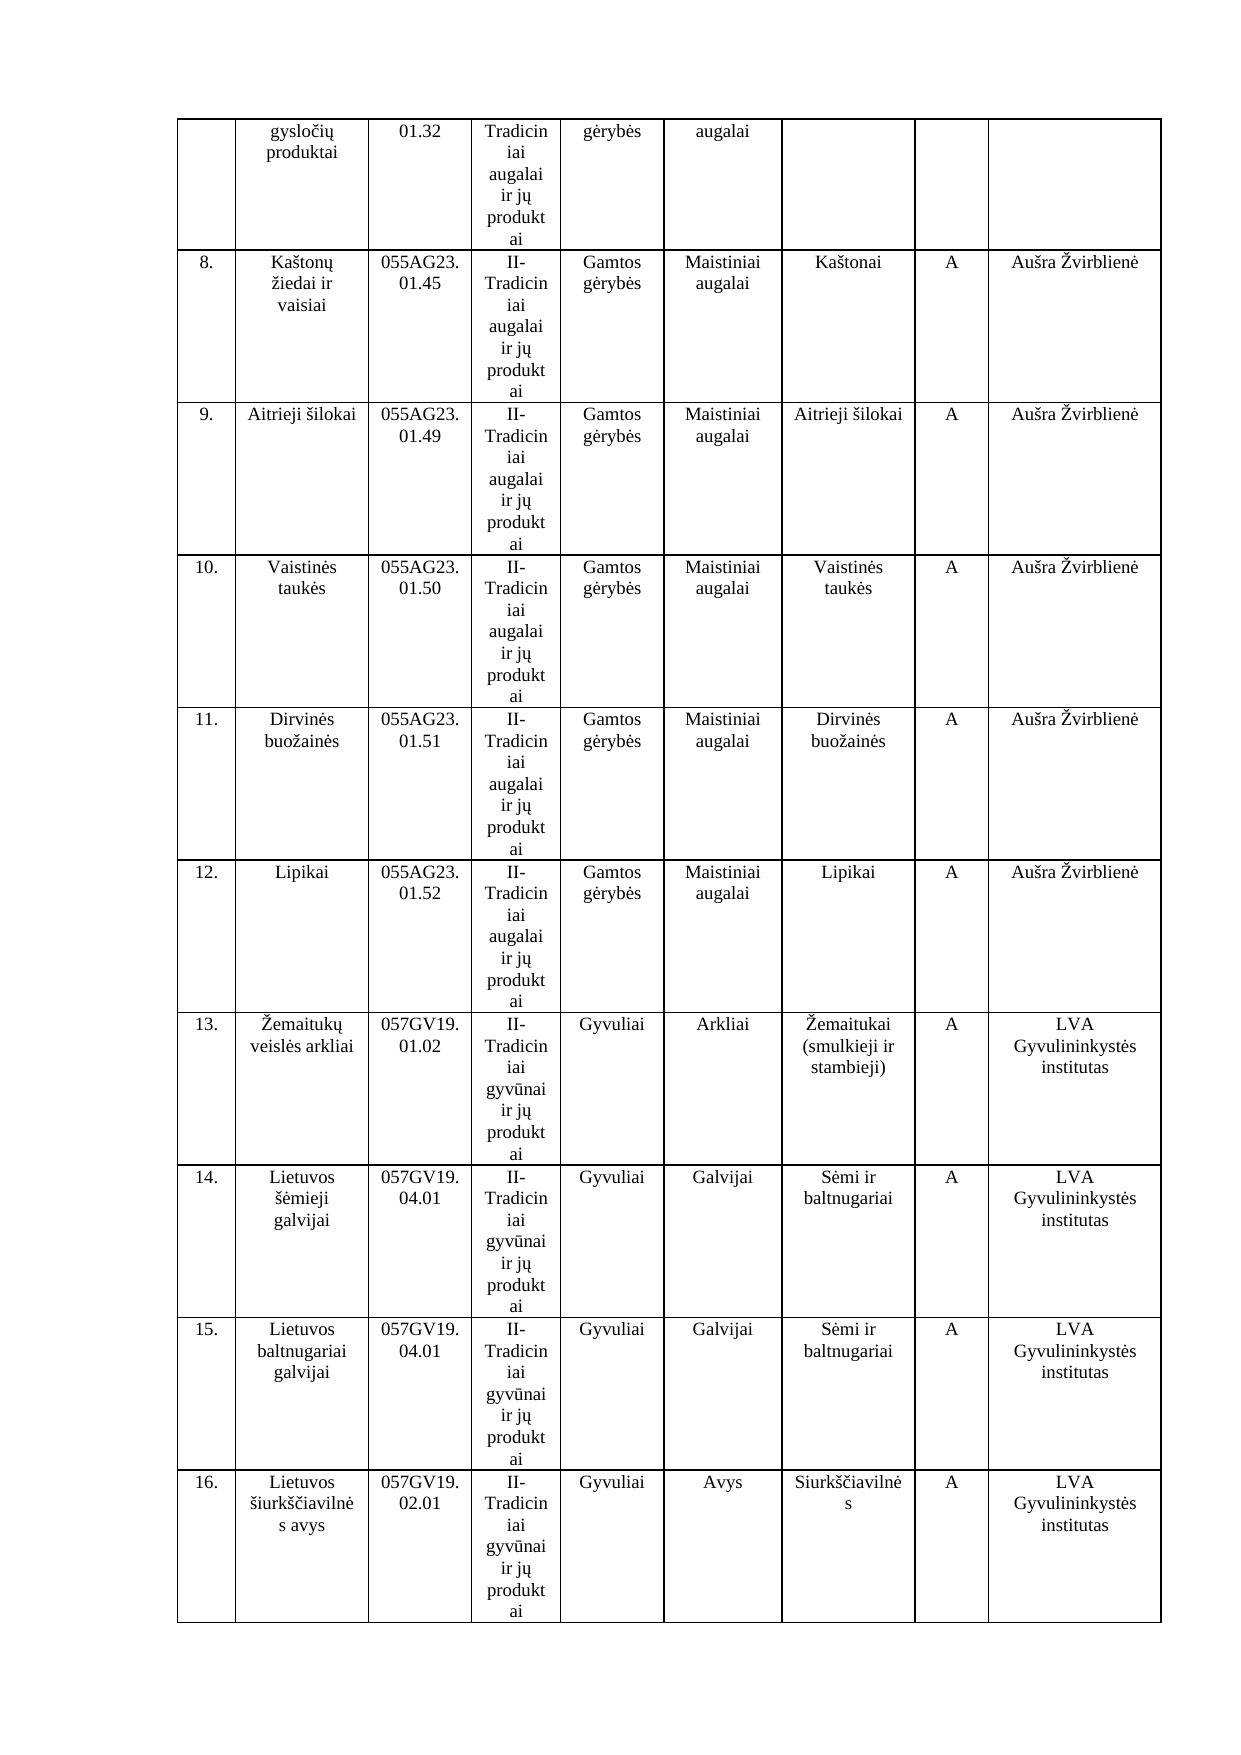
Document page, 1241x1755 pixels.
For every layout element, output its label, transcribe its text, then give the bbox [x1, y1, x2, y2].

table_cell II-Tradiciniai augalai ir jų produktai [472, 708, 560, 859]
table_cell Aušra Žvirblienė [989, 403, 1160, 554]
table_cell Žemaitukai (smulkieji ir stambieji) [783, 1013, 914, 1164]
table_cell Aušra Žvirblienė [989, 251, 1160, 402]
table_cell Kaštonų žiedai ir vaisiai [236, 251, 368, 402]
table_cell 01.32 [369, 120, 471, 249]
table_cell 8. [178, 251, 235, 402]
table_cell Lietuvos šėmieji galvijai [236, 1166, 368, 1317]
table_cell LVA Gyvulininkystės institutas [989, 1166, 1160, 1317]
table_cell A [916, 403, 988, 554]
table_cell 055AG23.01.45 [369, 251, 471, 402]
table_cell A [916, 251, 988, 402]
table_cell Lipikai [236, 861, 368, 1012]
table_cell Maistiniai augalai [665, 861, 781, 1012]
table_cell 9. [178, 403, 235, 554]
table_cell Aušra Žvirblienė [989, 861, 1160, 1012]
table_cell Aitrieji šilokai [783, 403, 914, 554]
table_cell Gyvuliai [561, 1166, 663, 1317]
table_cell Aušra Žvirblienė [989, 708, 1160, 859]
table_cell Lietuvos baltnugariai galvijai [236, 1318, 368, 1469]
table_cell Sėmi ir baltnugariai [783, 1318, 914, 1469]
table_cell Maistiniai augalai [665, 556, 781, 707]
table_cell Maistiniai augalai [665, 708, 781, 859]
table_cell Sėmi ir baltnugariai [783, 1166, 914, 1317]
table_cell augalai [665, 120, 781, 249]
table_cell 16. [178, 1471, 235, 1622]
table_cell Dirvinės buožainės [783, 708, 914, 859]
table_cell II-Tradiciniai augalai ir jų produktai [472, 251, 560, 402]
table_cell A [916, 556, 988, 707]
table_cell 13. [178, 1013, 235, 1164]
table_cell 14. [178, 1166, 235, 1317]
table_cell A [916, 1318, 988, 1469]
table_cell gėrybės [561, 120, 663, 249]
table_cell Gamtos gėrybės [561, 251, 663, 402]
table_cell 055AG23.01.51 [369, 708, 471, 859]
table_cell II-Tradiciniai augalai ir jų produktai [472, 861, 560, 1012]
table_cell gysločių produktai [236, 120, 368, 249]
table_cell Gamtos gėrybės [561, 861, 663, 1012]
table_cell II-Tradiciniai gyvūnai ir jų produktai [472, 1318, 560, 1469]
table_cell II-Tradiciniai augalai ir jų produktai [472, 556, 560, 707]
table_cell Avys [665, 1471, 781, 1622]
table_cell Gamtos gėrybės [561, 556, 663, 707]
table_cell 15. [178, 1318, 235, 1469]
table_cell 057GV19.01.02 [369, 1013, 471, 1164]
table_cell 11. [178, 708, 235, 859]
table_cell Lietuvos šiurkščiavilnės avys [236, 1471, 368, 1622]
table_cell Kaštonai [783, 251, 914, 402]
table_cell II-Tradiciniai gyvūnai ir jų produktai [472, 1013, 560, 1164]
table_cell Tradiciniai augalai ir jų produktai [472, 120, 560, 249]
table_cell 055AG23.01.49 [369, 403, 471, 554]
table_cell Gamtos gėrybės [561, 708, 663, 859]
table_cell Gyvuliai [561, 1471, 663, 1622]
table_cell A [916, 861, 988, 1012]
table_cell Žemaitukų veislės arkliai [236, 1013, 368, 1164]
table_cell Vaistinės taukės [236, 556, 368, 707]
table_cell [783, 120, 914, 249]
table_cell Vaistinės taukės [783, 556, 914, 707]
table_cell 057GV19.04.01 [369, 1318, 471, 1469]
table_cell A [916, 1013, 988, 1164]
table_cell 055AG23.01.50 [369, 556, 471, 707]
table_cell Galvijai [665, 1166, 781, 1317]
table_cell Maistiniai augalai [665, 403, 781, 554]
table_cell II-Tradiciniai gyvūnai ir jų produktai [472, 1471, 560, 1622]
table_cell LVA Gyvulininkystės institutas [989, 1013, 1160, 1164]
table_cell Aušra Žvirblienė [989, 556, 1160, 707]
table_cell A [916, 1166, 988, 1317]
table_cell A [916, 708, 988, 859]
table_cell Galvijai [665, 1318, 781, 1469]
table_cell II-Tradiciniai gyvūnai ir jų produktai [472, 1166, 560, 1317]
table_cell Siurkščiavilnės [783, 1471, 914, 1622]
table_cell Maistiniai augalai [665, 251, 781, 402]
table_cell LVA Gyvulininkystės institutas [989, 1318, 1160, 1469]
table_cell 057GV19.02.01 [369, 1471, 471, 1622]
table_cell Dirvinės buožainės [236, 708, 368, 859]
table_cell A [916, 1471, 988, 1622]
table_cell II-Tradiciniai augalai ir jų produktai [472, 403, 560, 554]
table_cell Lipikai [783, 861, 914, 1012]
table_cell 057GV19.04.01 [369, 1166, 471, 1317]
table_cell Gyvuliai [561, 1013, 663, 1164]
table_cell 10. [178, 556, 235, 707]
table_cell Arkliai [665, 1013, 781, 1164]
table_cell [178, 120, 235, 249]
table_cell [989, 120, 1160, 249]
table_cell Aitrieji šilokai [236, 403, 368, 554]
table_cell LVA Gyvulininkystės institutas [989, 1471, 1160, 1622]
table_cell 12. [178, 861, 235, 1012]
table_cell Gyvuliai [561, 1318, 663, 1469]
table_cell Gamtos gėrybės [561, 403, 663, 554]
table_cell 055AG23.01.52 [369, 861, 471, 1012]
table_cell [916, 120, 988, 249]
